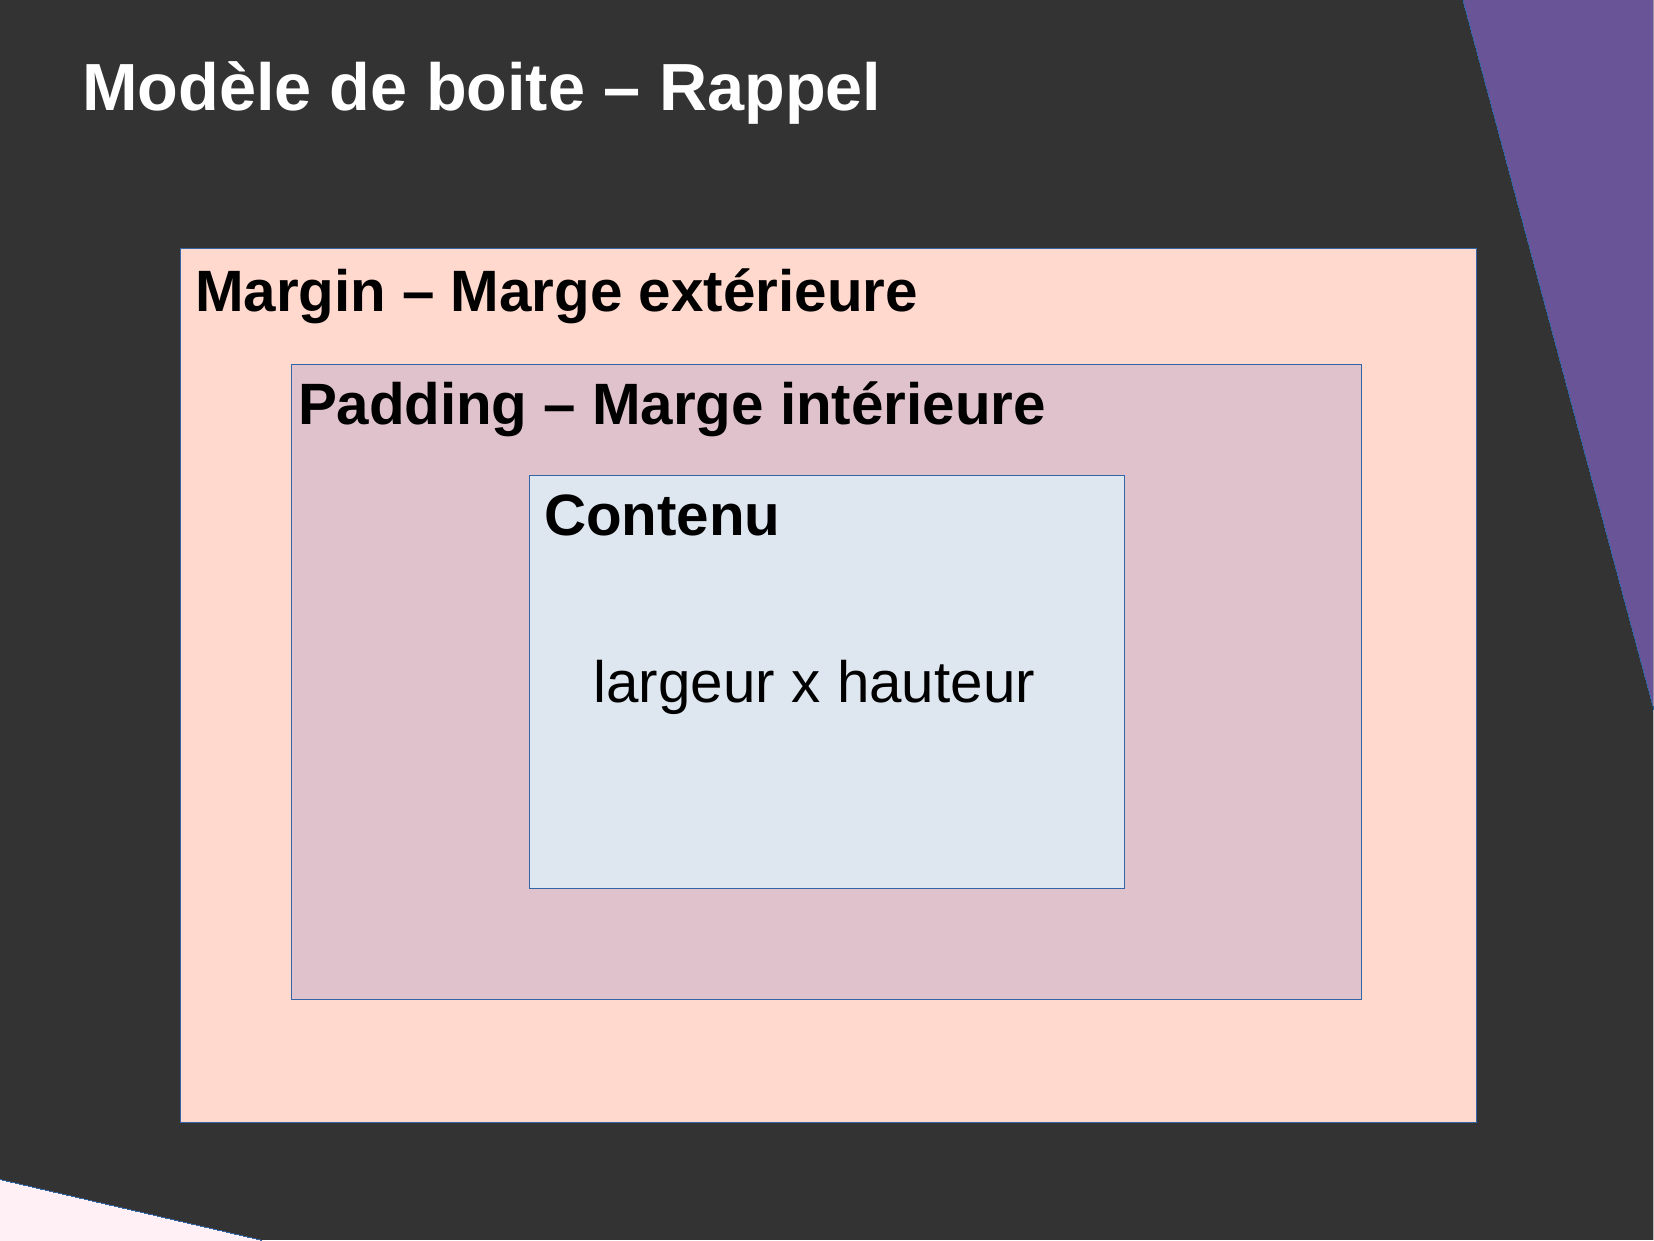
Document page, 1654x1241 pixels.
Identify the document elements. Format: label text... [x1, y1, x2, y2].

text_box largeur x hauteur [578, 642, 1075, 723]
text_box [180, 248, 1477, 1123]
text_box [0, 1179, 266, 1241]
text_box Margin – Marge extérieure [180, 250, 1173, 331]
text_box [1463, 0, 1654, 710]
text_box Contenu [529, 475, 1512, 565]
title Modèle de boite – Rappel [82, 49, 1571, 130]
text_box Padding – Marge intérieure [283, 364, 1276, 445]
